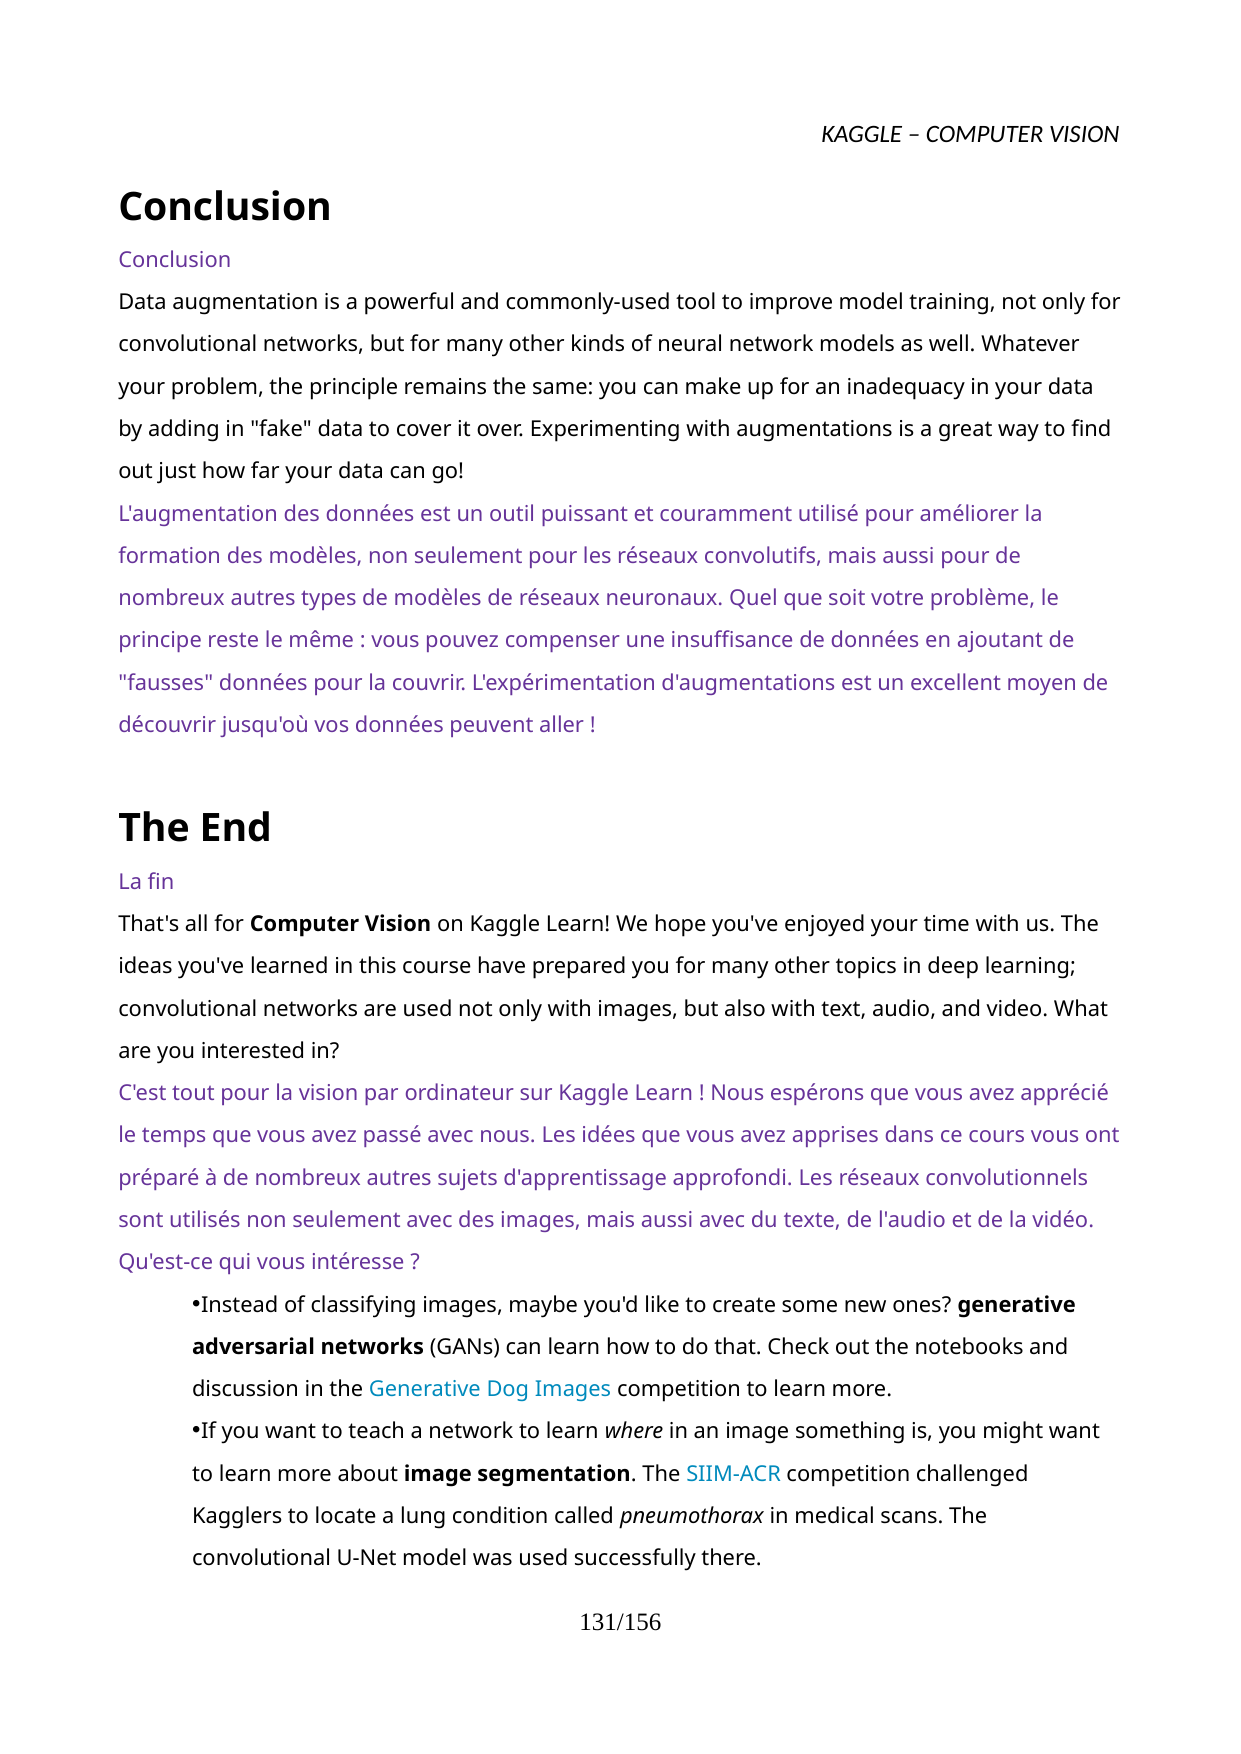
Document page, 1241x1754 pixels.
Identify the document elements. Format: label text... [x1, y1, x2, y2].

text La fin [118, 866, 1122, 896]
subtitle The End [118, 800, 1122, 853]
text That's all for Computer Vision on Kaggle Learn! We hope you've enjoyed your time with us. The ideas you've learned in this course have prepared you for many other topics in deep learning; convolutional networks are used not only with images, but also with text, audio, and video. What are you interested in? [118, 908, 1122, 1065]
subtitle Conclusion [118, 178, 1122, 231]
text Conclusion [118, 244, 1122, 274]
list Instead of classifying images, maybe you'd like to create some new ones? generative adversarial networks (GANs) can learn how to do that. Check out the notebooks and discussion in the Generative Dog Images competition to learn more. [118, 1289, 1122, 1403]
text Data augmentation is a powerful and commonly-used tool to improve model training, not only for convolutional networks, but for many other kinds of neural network models as well. Whatever your problem, the principle remains the same: you can make up for an inadequacy in your data by adding in "fake" data to cover it over. Experimenting with augmentations is a great way to find out just how far your data can go! [118, 286, 1122, 485]
text C'est tout pour la vision par ordinateur sur Kaggle Learn ! Nous espérons que vous avez apprécié le temps que vous avez passé avec nous. Les idées que vous avez apprises dans ce cours vous ont préparé à de nombreux autres sujets d'apprentissage approfondi. Les réseaux convolutionnels sont utilisés non seulement avec des images, mais aussi avec du texte, de l'audio et de la vidéo. Qu'est-ce qui vous intéresse ? [118, 1077, 1122, 1276]
list If you want to teach a network to learn where in an image something is, you might want to learn more about image segmentation. The SIIM-ACR competition challenged Kagglers to locate a lung condition called pneumothorax in medical scans. The convolutional U-Net model was used successfully there. [118, 1416, 1122, 1572]
text L'augmentation des données est un outil puissant et couramment utilisé pour améliorer la formation des modèles, non seulement pour les réseaux convolutifs, mais aussi pour de nombreux autres types de modèles de réseaux neuronaux. Quel que soit votre problème, le principe reste le même : vous pouvez compenser une insuffisance de données en ajoutant de "fausses" données pour la couvrir. L'expérimentation d'augmentations est un excellent moyen de découvrir jusqu'où vos données peuvent aller ! [118, 498, 1122, 739]
